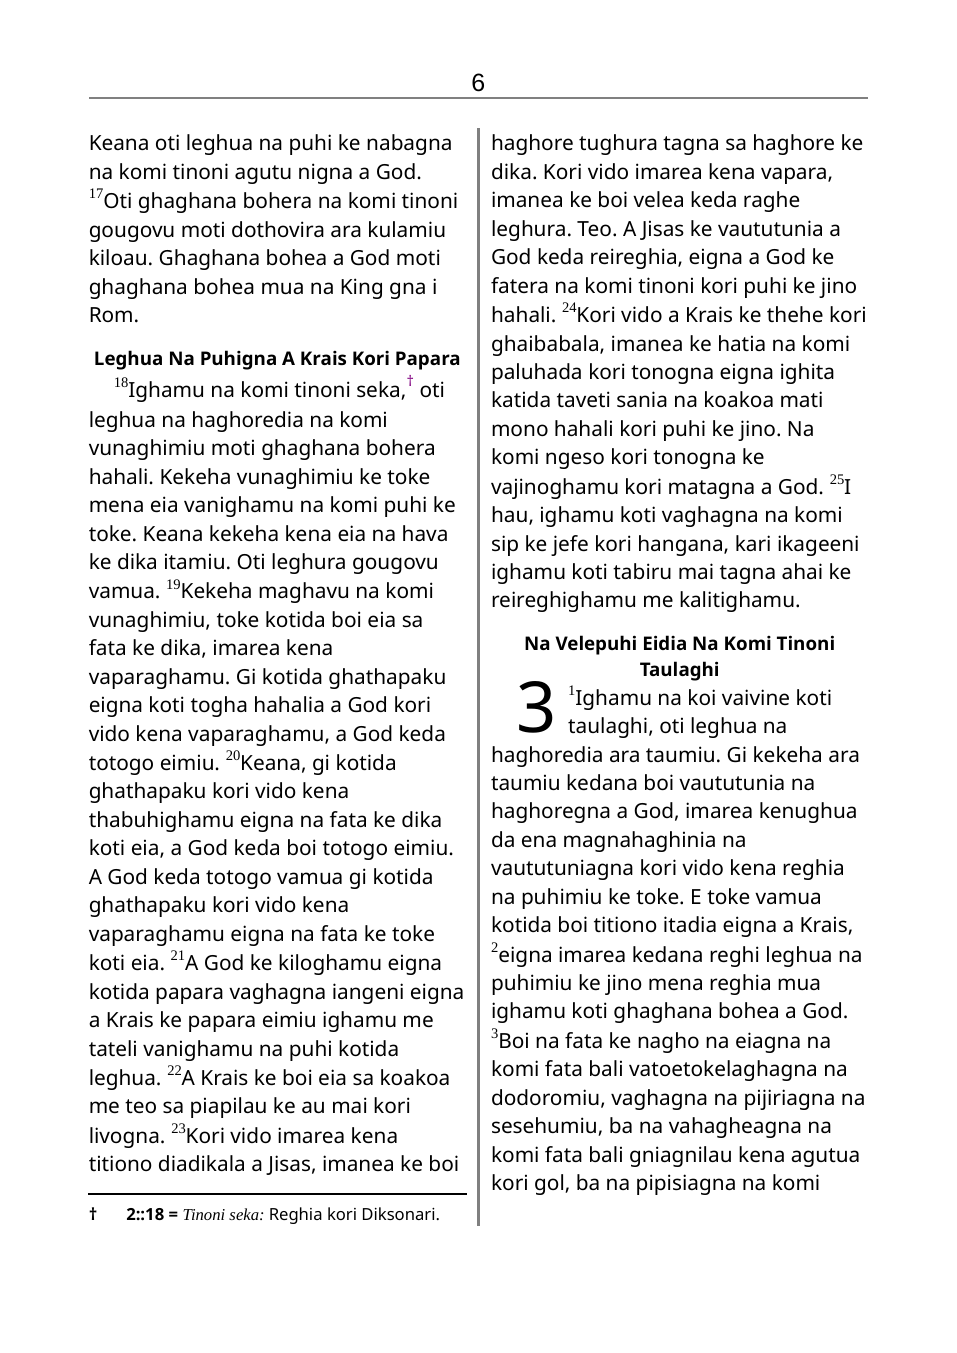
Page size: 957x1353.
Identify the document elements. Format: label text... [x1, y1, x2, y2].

text Keana oti leghua na puhi ke nabagna na komi tinoni agutu nigna a God. 17Oti ghaghana bohera na komi tinoni gougovu moti dothovira ara kulamiu kiloau. Ghaghana bohea a God moti ghaghana bohea mua na King gna i Rom. [88, 128, 466, 329]
text 31Ighamu na koi vaivine koti taulaghi, oti leghua na haghoredia ara taumiu. Gi kekeha ara taumiu kedana boi vaututunia na haghoregna a God, imarea kenughua da ena magnahaghinia na vaututuniagna kori vido kena reghia na puhimiu ke toke. E toke vamua kotida boi titiono itadia eigna a Krais, 2eigna imarea kedana reghi leghua na puhimiu ke jino mena reghia mua ighamu koti ghaghana bohea a God. 3Boi na fata ke nagho na eiagna na komi fata bali vatoetokelaghagna na dodoromiu, vaghagna na pijiriagna na sesehumiu, ba na vahagheagna na komi fata bali gniagnilau kena agutua kori gol, ba na pipisiagna na komi [491, 682, 868, 1197]
text Na Velepuhi Eidia Na Komi Tinoni Taulaghi [491, 631, 868, 682]
text haghore tughura tagna sa haghore ke dika. Kori vido imarea kena vapara, imanea ke boi velea keda raghe leghura. Teo. A Jisas ke vaututunia a God keda reireghia, eigna a God ke fatera na komi tinoni kori puhi ke jino hahali. 24Kori vido a Krais ke thehe kori ghaibabala, imanea ke hatia na komi paluhada kori tonogna eigna ighita katida taveti sania na koakoa mati mono hahali kori puhi ke jino. Na komi ngeso kori tonogna ke vajinoghamu kori matagna a God. 25I hau, ighamu koti vaghagna na komi sip ke jefe kori hangana, kari ikageeni ighamu koti tabiru mai tagna ahai ke reireghighamu me kalitighamu. [491, 128, 868, 614]
text 2::18 = Tinoni seka: Reghia kori Diksonari. [88, 1202, 466, 1225]
text 18Ighamu na komi tinoni seka, oti leghua na haghoredia na komi vunaghimiu moti ghaghana bohera hahali. Kekeha vunaghimiu ke toke mena eia vanighamu na komi puhi ke toke. Keana kekeha kena eia na hava ke dika itamiu. Oti leghura gougovu vamua. 19Kekeha maghavu na komi vunaghimiu, toke kotida boi eia sa fata ke dika, imarea kena vaparaghamu. Gi kotida ghathapaku eigna koti togha hahalia a God kori vido kena vaparaghamu, a God keda totogo eimiu. 20Keana, gi kotida ghathapaku kori vido kena thabuhighamu eigna na fata ke dika koti eia, a God keda boi totogo eimiu. A God keda totogo vamua gi kotida ghathapaku kori vido kena vaparaghamu eigna na fata ke toke koti eia. 21A God ke kiloghamu eigna kotida papara vaghagna iangeni eigna a Krais ke papara eimiu ighamu me tateli vanighamu na puhi kotida leghua. 22A Krais ke boi eia sa koakoa me teo sa piapilau ke au mai kori livogna. 23Kori vido imarea kena titiono diadikala a Jisas, imanea ke boi [88, 371, 466, 1178]
text Leghua Na Puhigna A Krais Kori Papara [88, 345, 466, 371]
